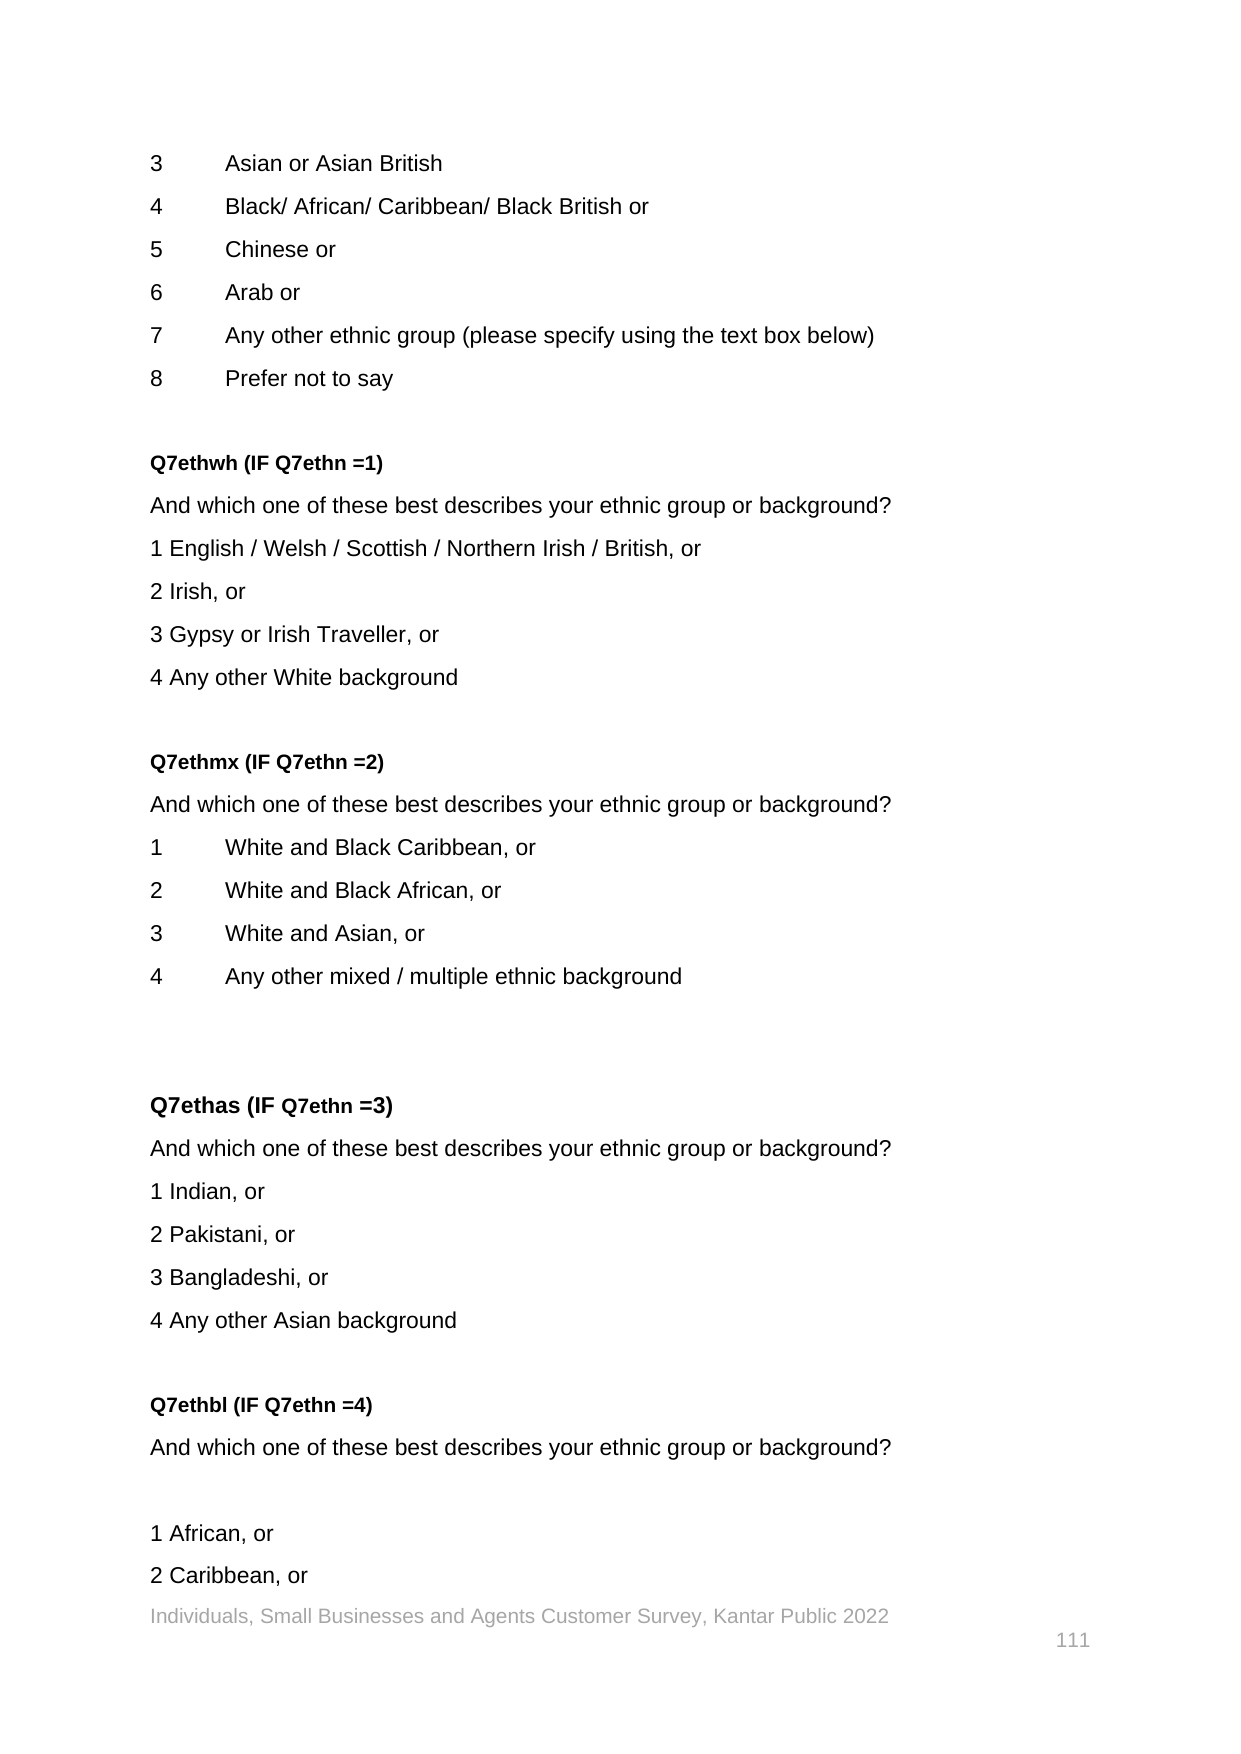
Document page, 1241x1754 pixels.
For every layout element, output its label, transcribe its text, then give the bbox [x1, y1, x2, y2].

text 4 Black/ African/ Caribbean/ Black British or [150, 193, 1090, 219]
text Q7ethmx (IF Q7ethn =2) [150, 750, 1090, 774]
text Q7ethbl (IF Q7ethn =4) [150, 1393, 1090, 1417]
text 5 Chinese or [150, 236, 1090, 262]
text And which one of these best describes your ethnic group or background? [150, 1433, 1090, 1460]
text 4 Any other mixed / multiple ethnic background [150, 963, 1090, 989]
text 3 Bangladeshi, or [150, 1264, 1090, 1290]
text 3 Gypsy or Irish Traveller, or [150, 621, 1090, 647]
text 2 Caribbean, or [150, 1562, 1090, 1589]
text And which one of these best describes your ethnic group or background? [150, 492, 1090, 518]
text Q7ethwh (IF Q7ethn =1) [150, 451, 1090, 475]
text 6 Arab or [150, 279, 1090, 305]
text 2 Irish, or [150, 578, 1090, 604]
text 1 White and Black Caribbean, or [150, 833, 1090, 860]
text Q7ethas (IF Q7ethn =3) [150, 1092, 1090, 1118]
text And which one of these best describes your ethnic group or background? [150, 1135, 1090, 1161]
text 4 Any other Asian background [150, 1307, 1090, 1333]
text 1 African, or [150, 1519, 1090, 1546]
text 4 Any other White background [150, 664, 1090, 690]
text 3 White and Asian, or [150, 919, 1090, 946]
text 1 English / Welsh / Scottish / Northern Irish / British, or [150, 535, 1090, 561]
text 8 Prefer not to say [150, 365, 1090, 391]
text 2 Pakistani, or [150, 1221, 1090, 1247]
text 3 Asian or Asian British [150, 150, 1090, 176]
text 2 White and Black African, or [150, 877, 1090, 903]
text And which one of these best describes your ethnic group or background? [150, 791, 1090, 817]
text 1 Indian, or [150, 1178, 1090, 1204]
text 7 Any other ethnic group (please specify using the text box below) [150, 322, 1090, 348]
